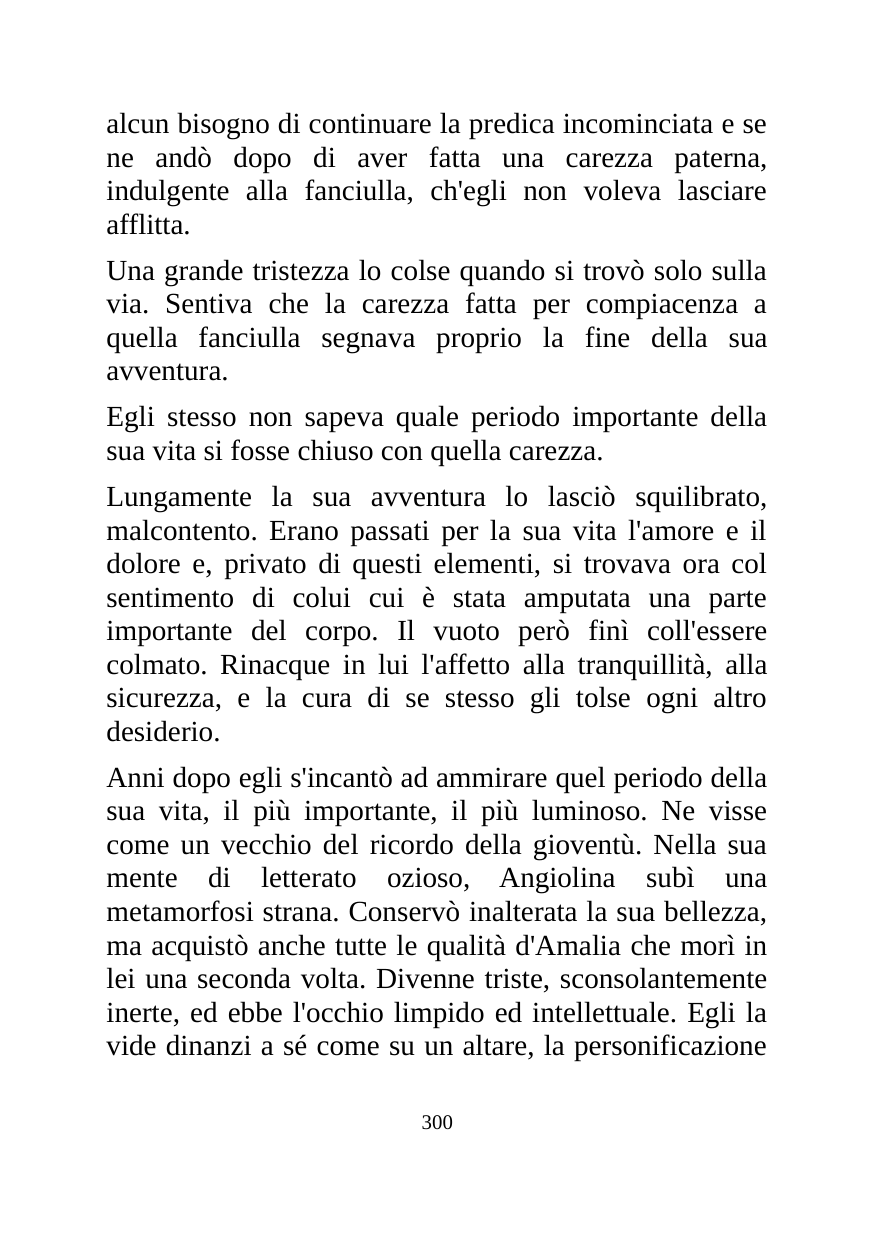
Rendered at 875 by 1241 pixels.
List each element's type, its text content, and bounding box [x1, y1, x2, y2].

text Anni dopo egli s'incantò ad ammirare quel periodo della sua vita, il più importante, il più luminoso. Ne visse come un vecchio del ricordo della gioventù. Nella sua mente di letterato ozioso, Angiolina subì una metamorfosi strana. Conservò inalterata la sua bellezza, ma acquistò anche tutte le qualità d'Amalia che morì in lei una seconda volta. Divenne triste, sconsolantemente inerte, ed ebbe l'occhio limpido ed intellettuale. Egli la vide dinanzi a sé come su un altare, la personificazione [106, 760, 768, 1062]
text Una grande tristezza lo colse quando si trovò solo sulla via. Sentiva che la carezza fatta per compiacenza a quella fanciulla segnava proprio la fine della sua avventura. [106, 253, 768, 387]
text Lungamente la sua avventura lo lasciò squilibrato, malcontento. Erano passati per la sua vita l'amore e il dolore e, privato di questi elementi, si trovava ora col sentimento di colui cui è stata amputata una parte importante del corpo. Il vuoto però finì coll'essere colmato. Rinacque in lui l'affetto alla tranquillità, alla sicurezza, e la cura di se stesso gli tolse ogni altro desiderio. [106, 479, 768, 747]
text Egli stesso non sapeva quale periodo importante della sua vita si fosse chiuso con quella carezza. [106, 399, 768, 467]
text alcun bisogno di continuare la predica incominciata e se ne andò dopo di aver fatta una carezza paterna, indulgente alla fanciulla, ch'egli non voleva lasciare afflitta. [106, 106, 768, 240]
